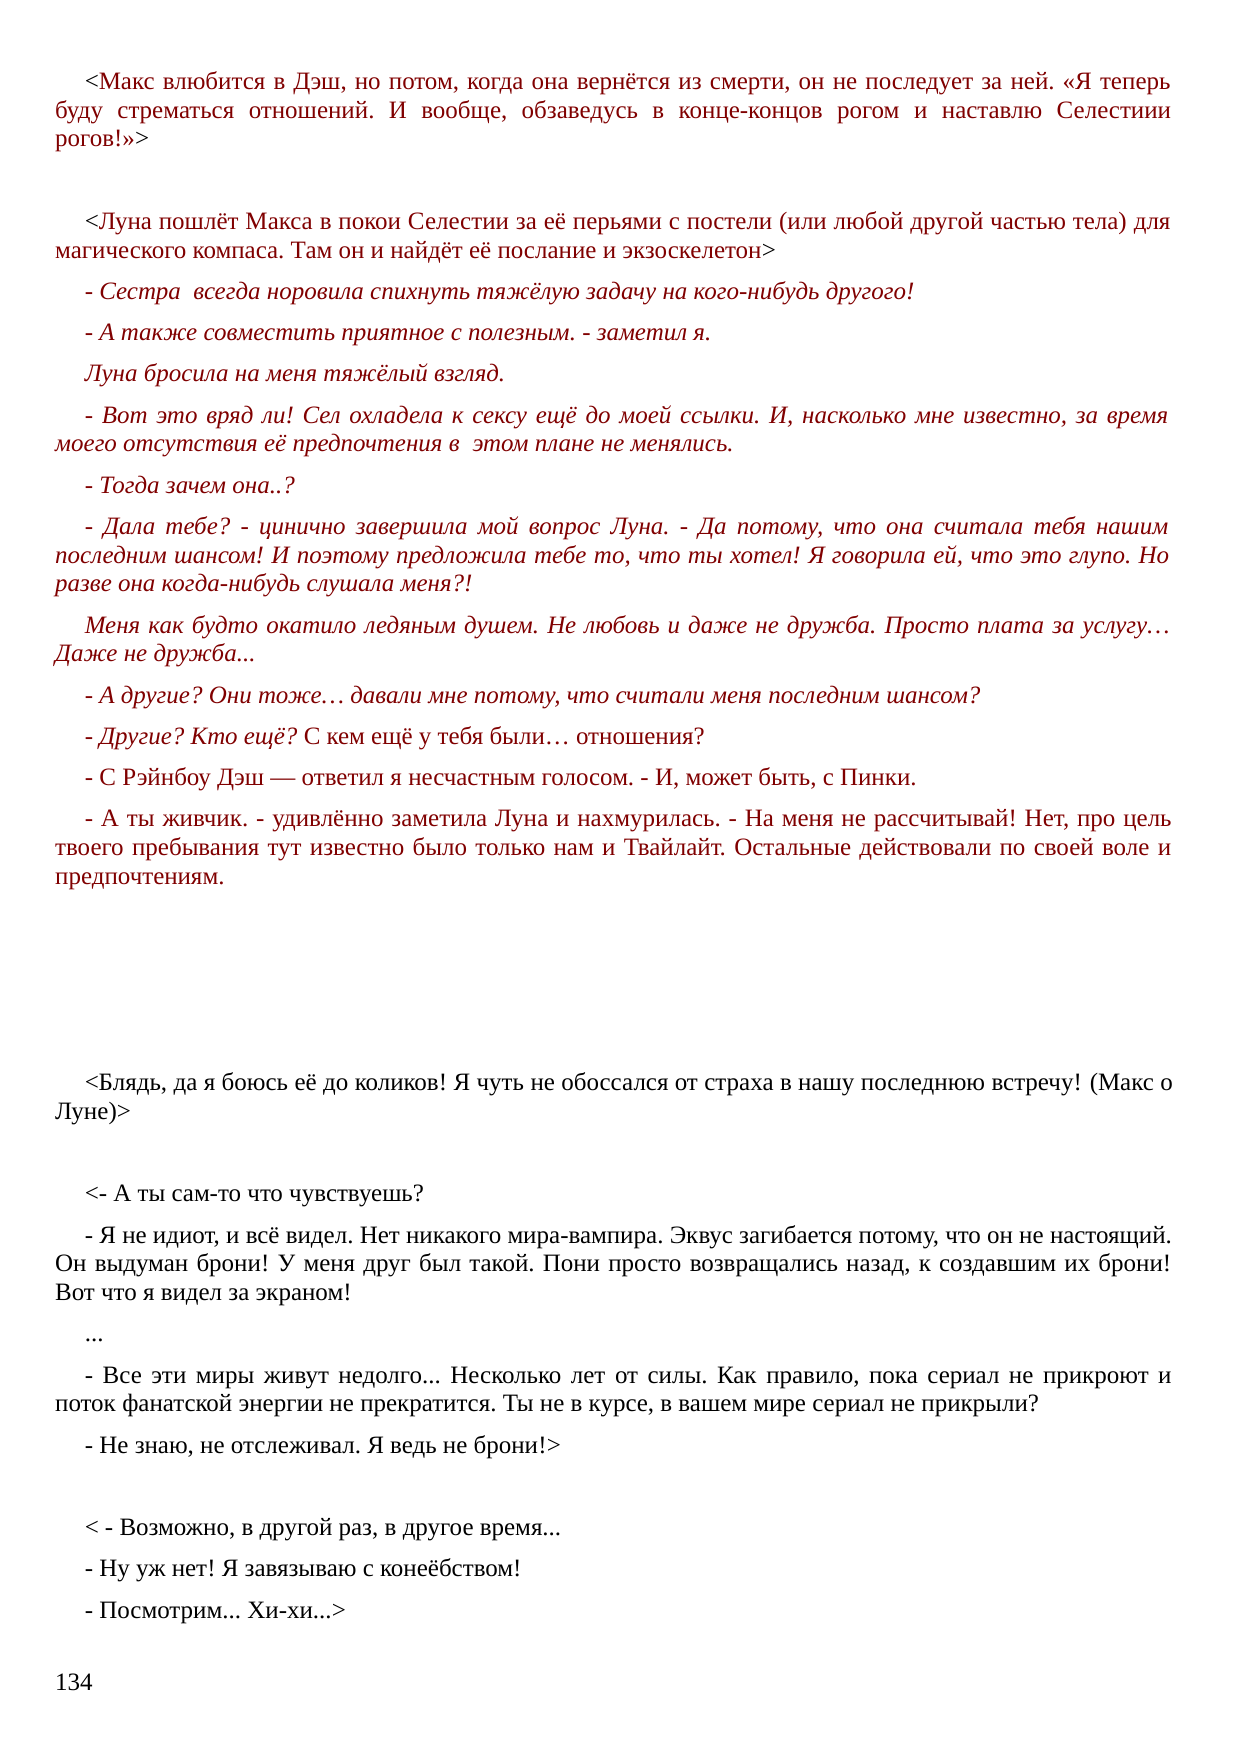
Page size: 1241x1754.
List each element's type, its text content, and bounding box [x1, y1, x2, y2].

text - Сестра всегда норовила спихнуть тяжёлую задачу на кого-нибудь другого! [55, 276, 1173, 305]
text - Все эти миры живут недолго... Несколько лет от силы. Как правило, пока сериал не прикроют и поток фанатской энергии не прекратится. Ты не в курсе, в вашем мире сериал не прикрыли? [55, 1360, 1173, 1417]
text <Макс влюбится в Дэш, но потом, когда она вернётся из смерти, он не последует за ней. «Я теперь буду стрематься отношений. И вообще, обзаведусь в конце-концов рогом и наставлю Селестиии рогов!»> [55, 66, 1173, 152]
text - А также совместить приятное с полезным. - заметил я. [55, 317, 1173, 346]
text Меня как будто окатило ледяным душем. Не любовь и даже не дружба. Просто плата за услугу… Даже не дружба... [55, 610, 1173, 667]
text - Я не идиот, и всё видел. Нет никакого мира-вампира. Эквус загибается потому, что он не настоящий. Он выдуман брони! У меня друг был такой. Пони просто возвращались назад, к создавшим их брони! Вот что я видел за экраном! [55, 1220, 1173, 1306]
text - Посмотрим... Хи-хи...> [55, 1595, 1173, 1623]
text - Тогда зачем она..? [55, 470, 1173, 498]
text - А другие? Они тоже… давали мне потому, что считали меня последним шансом? [55, 680, 1173, 708]
text <- А ты сам-то что чувствуешь? [55, 1178, 1173, 1207]
text - Не знаю, не отслеживал. Я ведь не брони!> [55, 1430, 1173, 1458]
text - С Рэйнбоу Дэш — ответил я несчастным голосом. - И, может быть, с Пинки. [55, 762, 1173, 791]
text < - Возможно, в другой раз, в другое время... [55, 1512, 1173, 1541]
text Луна бросила на меня тяжёлый взгляд. [55, 358, 1173, 387]
text <Блядь, да я боюсь её до коликов! Я чуть не обоссался от страха в нашу последнюю встречу! (Макс о Луне)> [55, 1067, 1173, 1125]
text - Вот это вряд ли! Сел охладела к сексу ещё до моей ссылки. И, насколько мне известно, за время моего отсутствия её предпочтения в этом плане не менялись. [55, 400, 1173, 457]
text ... [55, 1318, 1173, 1347]
text - Другие? Кто ещё? С кем ещё у тебя были… отношения? [55, 721, 1173, 750]
text - А ты живчик. - удивлённо заметила Луна и нахмурилась. - На меня не рассчитывай! Нет, про цель твоего пребывания тут известно было только нам и Твайлайт. Остальные действовали по своей воле и предпочтениям. [55, 803, 1173, 890]
text <Луна пошлёт Макса в покои Селестии за её перьями с постели (или любой другой частью тела) для магического компаса. Там он и найдёт её послание и экзоскелетон> [55, 206, 1173, 263]
text - Дала тебе? - цинично завершила мой вопрос Луна. - Да потому, что она считала тебя нашим последним шансом! И поэтому предложила тебе то, что ты хотел! Я говорила ей, что это глупо. Но разве она когда-нибудь слушала меня?! [55, 511, 1173, 597]
text - Ну уж нет! Я завязываю с конеёбством! [55, 1553, 1173, 1582]
